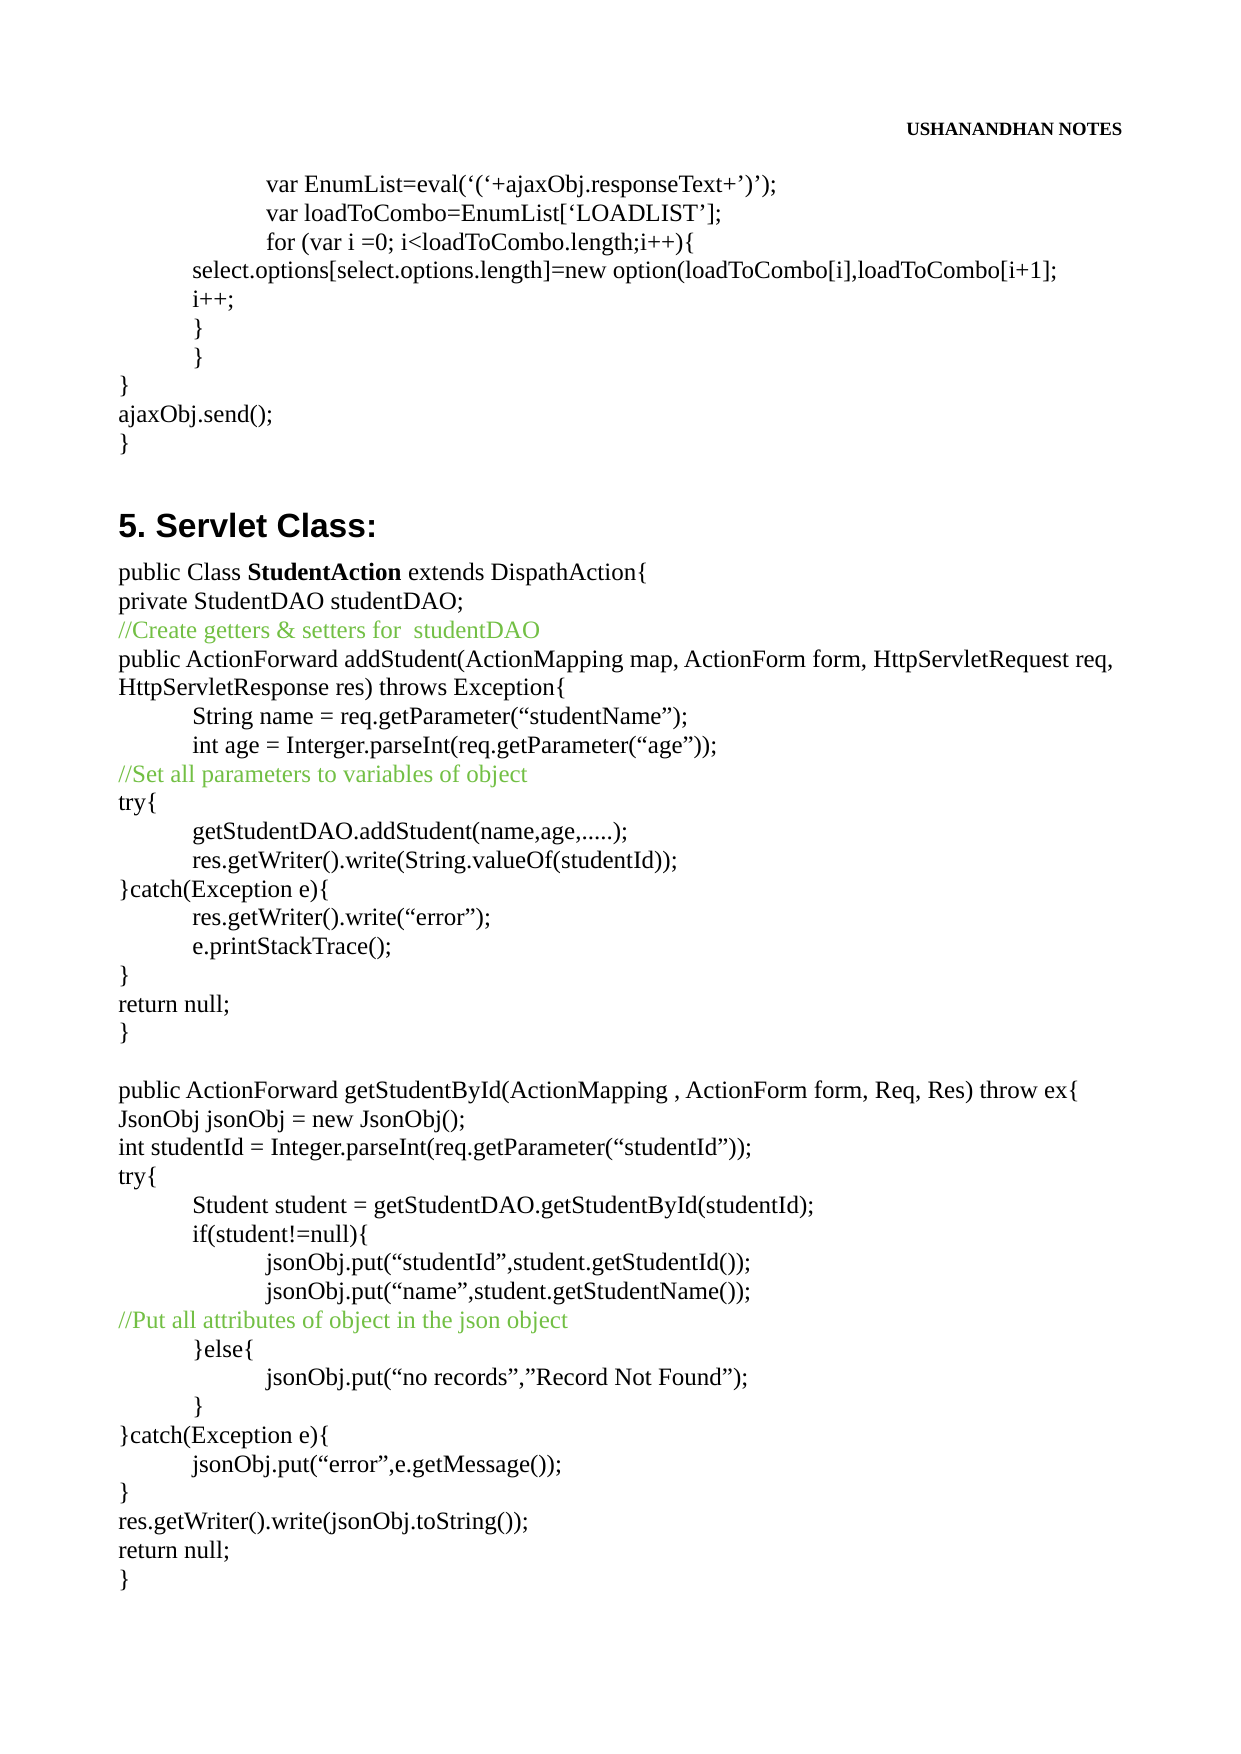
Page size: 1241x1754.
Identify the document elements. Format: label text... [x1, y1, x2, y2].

text getStudentDAO.addStudent(name,age,.....); [118, 816, 1122, 845]
text public ActionForward addStudent(ActionMapping map, ActionForm form, HttpServletRequest req, HttpServletResponse res) throws Exception{ [118, 644, 1122, 701]
text res.getWriter().write(jsonObj.toString()); [118, 1506, 1122, 1535]
text for (var i =0; i<loadToCombo.length;i++){ [118, 227, 1122, 255]
text String name = req.getParameter(“studentName”); [118, 701, 1122, 730]
text } [118, 342, 1122, 370]
text Student student = getStudentDAO.getStudentById(studentId); [118, 1190, 1122, 1219]
text public ActionForward getStudentById(ActionMapping , ActionForm form, Req, Res) throw ex{ [118, 1075, 1122, 1104]
text //Set all parameters to variables of object [118, 759, 1122, 787]
text return null; [118, 1535, 1122, 1564]
text i++; [118, 284, 1122, 313]
text jsonObj.put(“error”,e.getMessage()); [118, 1449, 1122, 1477]
text } [118, 313, 1122, 342]
text var loadToCombo=EnumList[‘LOADLIST’]; [118, 198, 1122, 227]
text }else{ [118, 1334, 1122, 1362]
text JsonObj jsonObj = new JsonObj(); [118, 1104, 1122, 1132]
text } [118, 1564, 1122, 1592]
text private StudentDAO studentDAO; [118, 586, 1122, 615]
text ajaxObj.send(); [118, 399, 1122, 428]
text res.getWriter().write(String.valueOf(studentId)); [118, 845, 1122, 874]
text } [118, 960, 1122, 989]
text var EnumList=eval(‘(‘+ajaxObj.responseText+’)’); [118, 169, 1122, 198]
text return null; [118, 989, 1122, 1017]
text } [118, 1391, 1122, 1420]
text } [118, 370, 1122, 399]
text try{ [118, 1161, 1122, 1190]
text int age = Interger.parseInt(req.getParameter(“age”)); [118, 730, 1122, 759]
text jsonObj.put(“name”,student.getStudentName()); [118, 1276, 1122, 1305]
text //Put all attributes of object in the json object [118, 1305, 1122, 1334]
text e.printStackTrace(); [118, 931, 1122, 960]
text int studentId = Integer.parseInt(req.getParameter(“studentId”)); [118, 1132, 1122, 1161]
text }catch(Exception e){ [118, 1420, 1122, 1449]
text res.getWriter().write(“error”); [118, 902, 1122, 931]
subtitle 5. Servlet Class: [118, 506, 1122, 545]
text }catch(Exception e){ [118, 874, 1122, 902]
text } [118, 428, 1122, 457]
text //Create getters & setters for studentDAO [118, 615, 1122, 644]
text select.options[select.options.length]=new option(loadToCombo[i],loadToCombo[i+1]; [118, 255, 1122, 284]
text jsonObj.put(“studentId”,student.getStudentId()); [118, 1247, 1122, 1276]
text jsonObj.put(“no records”,”Record Not Found”); [118, 1362, 1122, 1391]
text } [118, 1017, 1122, 1046]
text try{ [118, 787, 1122, 816]
text if(student!=null){ [118, 1219, 1122, 1247]
text public Class StudentAction extends DispathAction{ [118, 557, 1122, 586]
text } [118, 1477, 1122, 1506]
